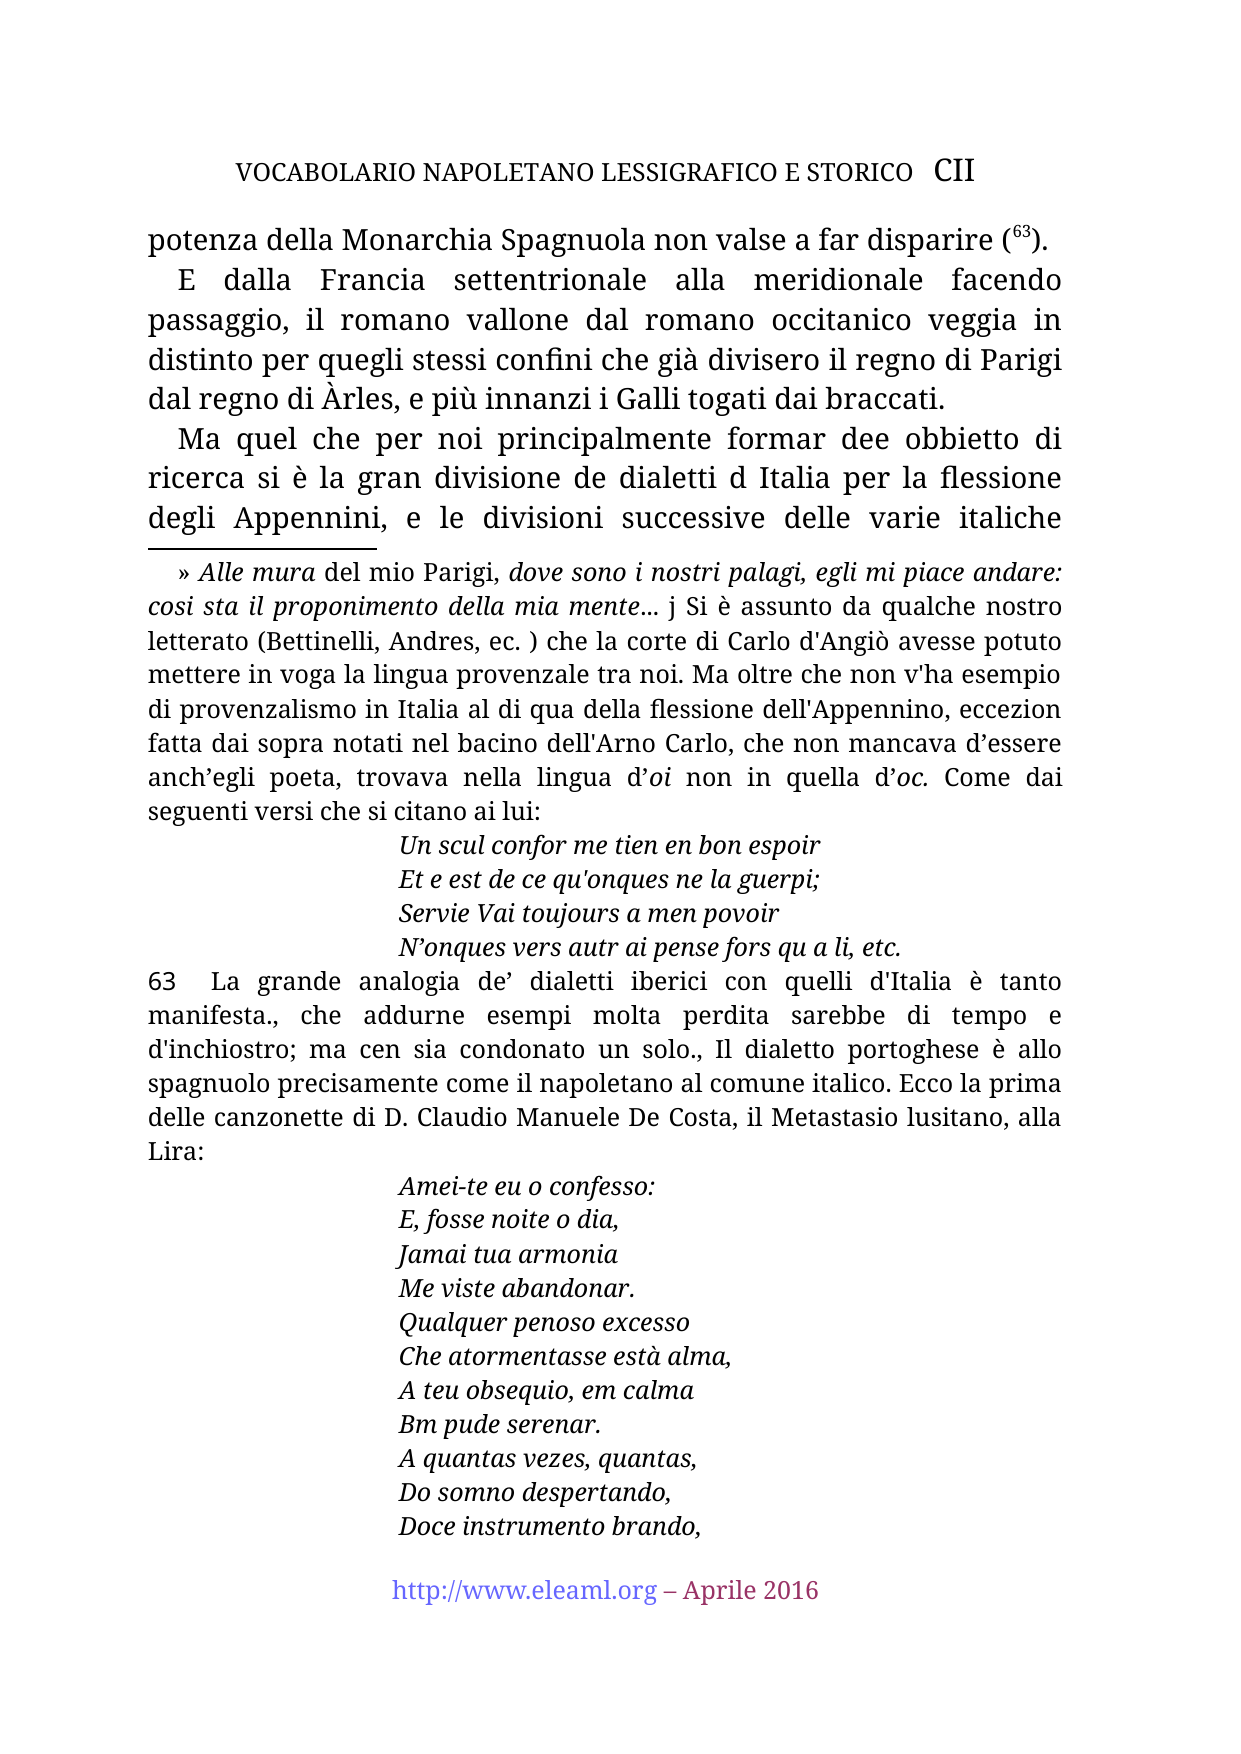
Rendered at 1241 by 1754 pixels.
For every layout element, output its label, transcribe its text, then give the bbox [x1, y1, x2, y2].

text Qualquer penoso excesso [369, 1304, 1063, 1338]
text Et e est de ce qu'onques ne la guerpi; [369, 862, 1063, 896]
text E dalla Francia settentrionale alla meridionale facendo passaggio, il romano vallone dal romano occitanico veggia in distinto per quegli stessi confini che già divisero il regno di Parigi dal regno di Àrles, e più innanzi i Galli togati dai braccati. [148, 259, 1063, 418]
text Un scul confor me tien en bon espoir [369, 827, 1063, 862]
text A teu obsequio, em calma [369, 1372, 1063, 1407]
text N’onques vers autr ai pense fors qu a li, etc. [369, 930, 1063, 964]
text » Alle mura del mio Parigi, dove sono i nostri palagi, egli mi piace andare: cosi sta il proponimento della mia mente... j Si è assunto da qualche nostro letterato (Bettinelli, Andres, ec. ) che la corte di Carlo d'Angiò avesse potuto mettere in voga la lingua provenzale tra noi. Ma oltre che non v'ha esempio di provenzalismo in Italia al di qua della flessione dell'Appennino, eccezion fatta dai sopra notati nel bacino dell'Arno Carlo, che non mancava d’essere anch’egli poeta, trovava nella lingua d’oi non in quella d’oc. Come dai seguenti versi che si citano ai lui: [148, 555, 1063, 827]
text potenza della Monarchia Spagnuola non valse a far disparire (). [148, 220, 1063, 259]
text Doce instrumento brando, [369, 1509, 1063, 1543]
text A quantas vezes, quantas, [369, 1441, 1063, 1475]
text Amei-te eu o confesso: [369, 1168, 1063, 1202]
text Servie Vai toujours a men povoir [369, 896, 1063, 930]
text Ma quel che per noi principalmente formar dee obbietto di ricerca si è la gran divisione de dialetti d Italia per la flessione degli Appennini, e le divisioni successive delle varie italiche [148, 418, 1063, 537]
text E, fosse noite o dia, [369, 1202, 1063, 1236]
text Che atormentasse està alma, [369, 1338, 1063, 1372]
text Bm pude serenar. [369, 1407, 1063, 1441]
text Me viste abandonar. [369, 1270, 1063, 1304]
text La grande analogia de’ dialetti iberici con quelli d'Italia è tanto manifesta., che addurne esempi molta perdita sarebbe di tempo e d'inchiostro; ma cen sia condonato un solo., Il dialetto portoghese è allo spagnuolo precisamente come il napoletano al comune italico. Ecco la prima delle canzonette di D. Claudio Manuele De Costa, il Metastasio lusitano, alla Lira: [148, 964, 1063, 1168]
text Jamai tua armonia [369, 1236, 1063, 1270]
text Do somno despertando, [369, 1475, 1063, 1509]
